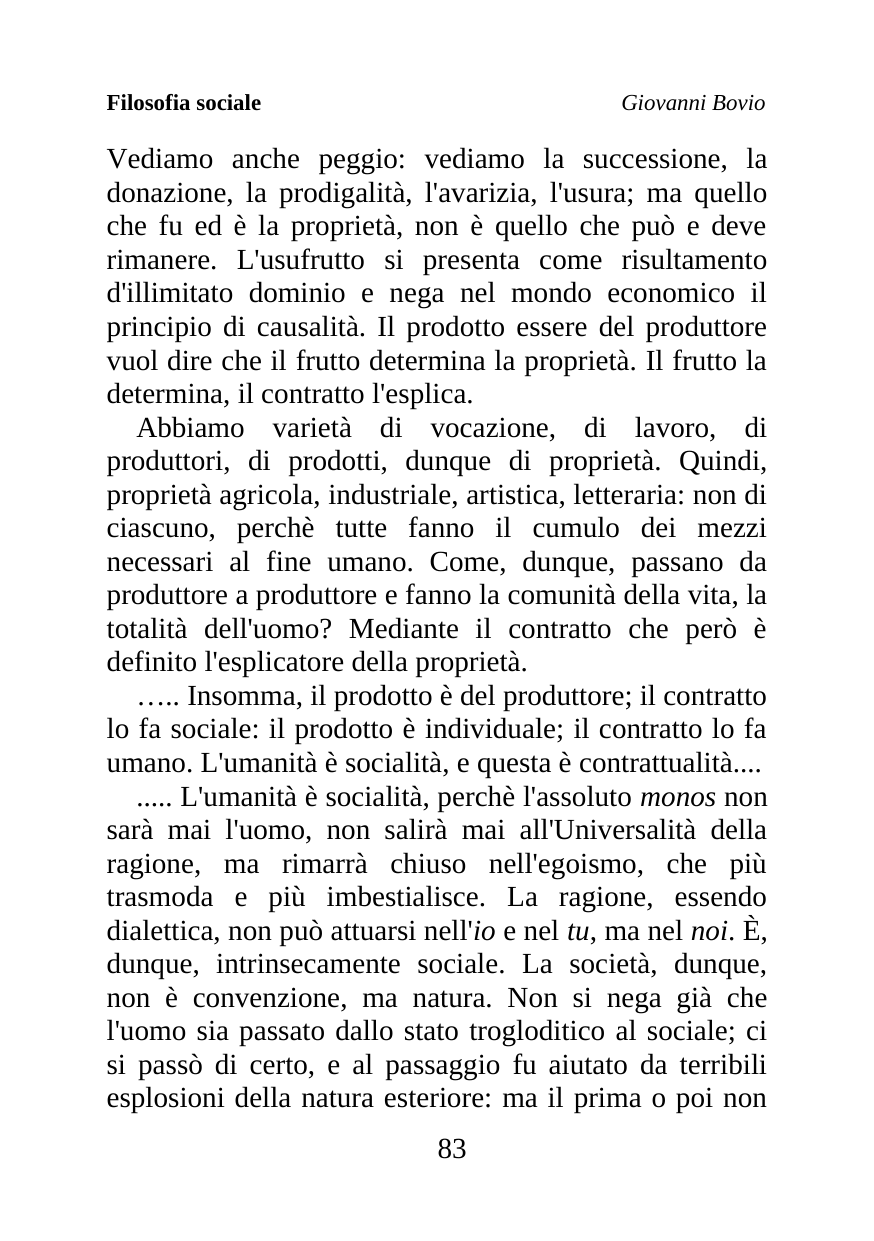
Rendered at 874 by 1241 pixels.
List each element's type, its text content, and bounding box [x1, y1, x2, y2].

text ….. Insomma, il prodotto è del produttore; il contratto lo fa sociale: il prodotto è individuale; il contratto lo fa umano. L'umanità è socialità, e questa è contrattualità.... [106, 678, 768, 779]
text Vediamo anche peggio: vediamo la successione, la donazione, la prodigalità, l'avarizia, l'usura; ma quello che fu ed è la proprietà, non è quello che può e deve rimanere. L'usufrutto si presenta come risultamento d'illimitato dominio e nega nel mondo economico il principio di causalità. Il prodotto essere del produttore vuol dire che il frutto determina la proprietà. Il frutto la determina, il contratto l'esplica. [106, 141, 768, 410]
text ..... L'umanità è socialità, perchè l'assoluto monos non sarà mai l'uomo, non salirà mai all'Universalità della ragione, ma rimarrà chiuso nell'egoismo, che più trasmoda e più imbestialisce. La ragione, essendo dialettica, non può attuarsi nell'io e nel tu, ma nel noi. È, dunque, intrinsecamente sociale. La società, dunque, non è convenzione, ma natura. Non si nega già che l'uomo sia passato dallo stato trogloditico al sociale; ci si passò di certo, e al passaggio fu aiutato da terribili esplosioni della natura esteriore: ma il prima o poi non [106, 779, 768, 1114]
text Abbiamo varietà di vocazione, di lavoro, di produttori, di prodotti, dunque di proprietà. Quindi, proprietà agricola, industriale, artistica, letteraria: non di ciascuno, perchè tutte fanno il cumulo dei mezzi necessari al fine umano. Come, dunque, passano da produttore a produttore e fanno la comunità della vita, la totalità dell'uomo? Mediante il contratto che però è definito l'esplicatore della proprietà. [106, 410, 768, 678]
